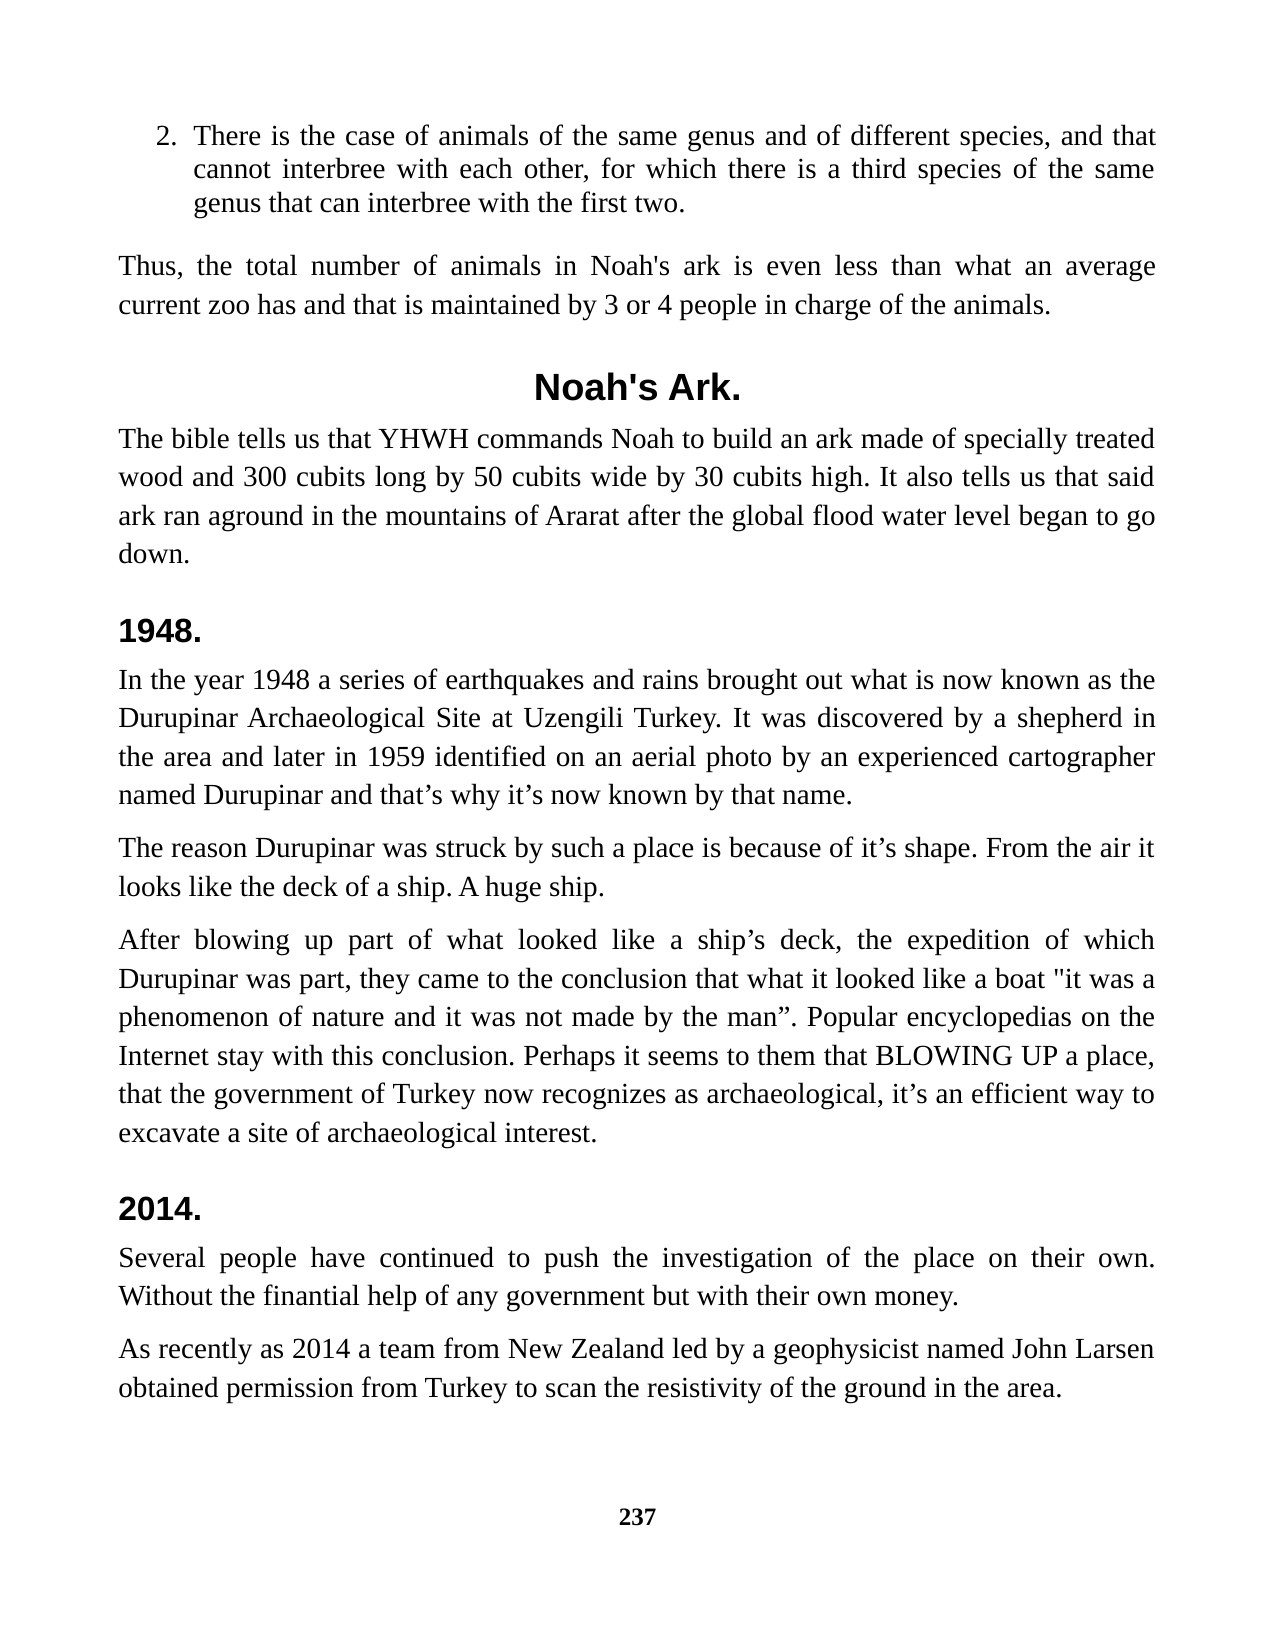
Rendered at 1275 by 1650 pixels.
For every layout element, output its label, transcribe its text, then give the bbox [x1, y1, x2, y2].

text As recently as 2014 a team from New Zealand led by a geophysicist named John Larsen obtained permission from Turkey to scan the resistivity of the ground in the area. [118, 1332, 1157, 1404]
text After blowing up part of what looked like a ship’s deck, the expedition of which Durupinar was part, they came to the conclusion that what it looked like a boat "it was a phenomenon of nature and it was not made by the man”. Popular encyclopedias on the Internet stay with this conclusion. Perhaps it seems to them that BLOWING UP a place, that the government of Turkey now recognizes as archaeological, it’s an efficient way to excavate a site of archaeological interest. [118, 922, 1157, 1148]
text Thus, the total number of animals in Noah's ark is even less than what an average current zoo has and that is maintained by 3 or 4 people in charge of the animals. [118, 248, 1157, 320]
subtitle Noah's Ark. [118, 365, 1157, 408]
subtitle 1948. [118, 611, 1157, 649]
text In the year 1948 a series of earthquakes and rains brought out what is now known as the Durupinar Archaeological Site at Uzengili Turkey. It was discovered by a shepherd in the area and later in 1959 identified on an aerial photo by an experienced cartographer named Durupinar and that’s why it’s now known by that name. [118, 662, 1157, 811]
text The bible tells us that YHWH commands Noah to build an ark made of specially treated wood and 300 cubits long by 50 cubits wide by 30 cubits high. It also tells us that said ark ran aground in the mountains of Ararat after the global flood water level began to go down. [118, 421, 1157, 570]
text Several people have continued to push the investigation of the place on their own. Without the finantial help of any government but with their own money. [118, 1240, 1157, 1312]
list There is the case of animals of the same genus and of different species, and that cannot interbree with each other, for which there is a third species of the same genus that can interbree with the first two. [156, 118, 1157, 219]
subtitle 2014. [118, 1189, 1157, 1227]
text The reason Durupinar was struck by such a place is because of it’s shape. From the air it looks like the deck of a ship. A huge ship. [118, 831, 1157, 903]
